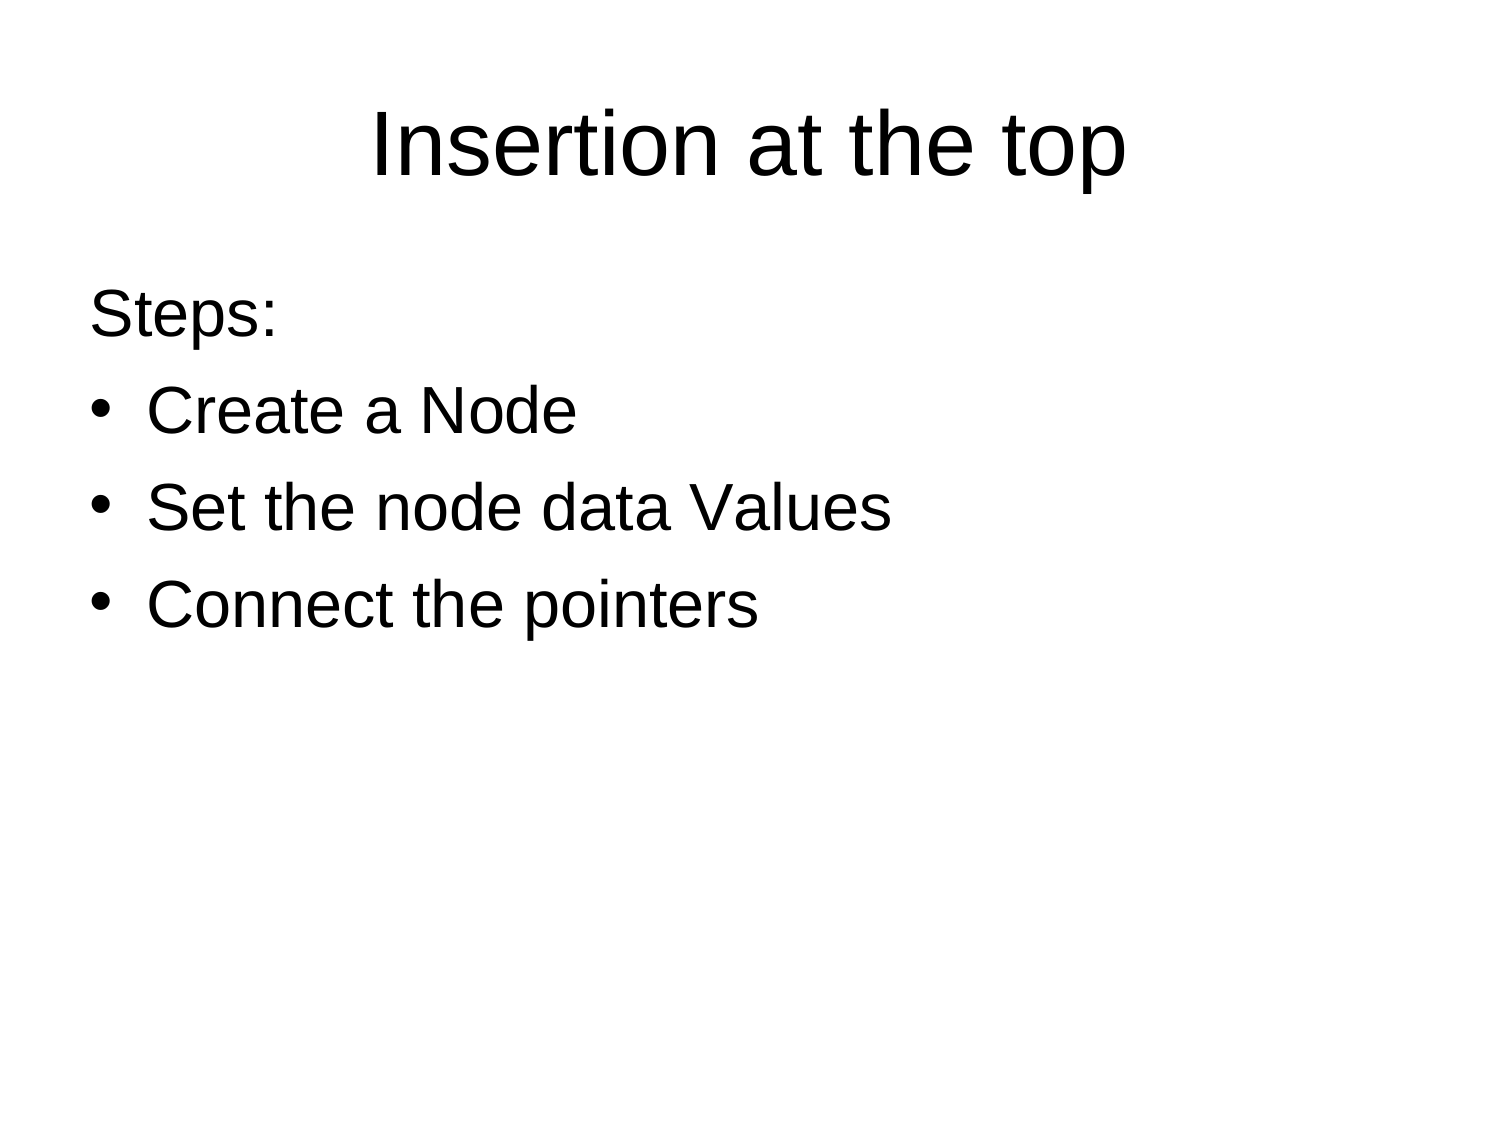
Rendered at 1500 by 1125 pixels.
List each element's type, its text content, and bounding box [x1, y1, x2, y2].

title Insertion at the top [75, 45, 1426, 233]
list Steps: Create a Node Set the node data Values Connect the pointers [75, 262, 1426, 1005]
